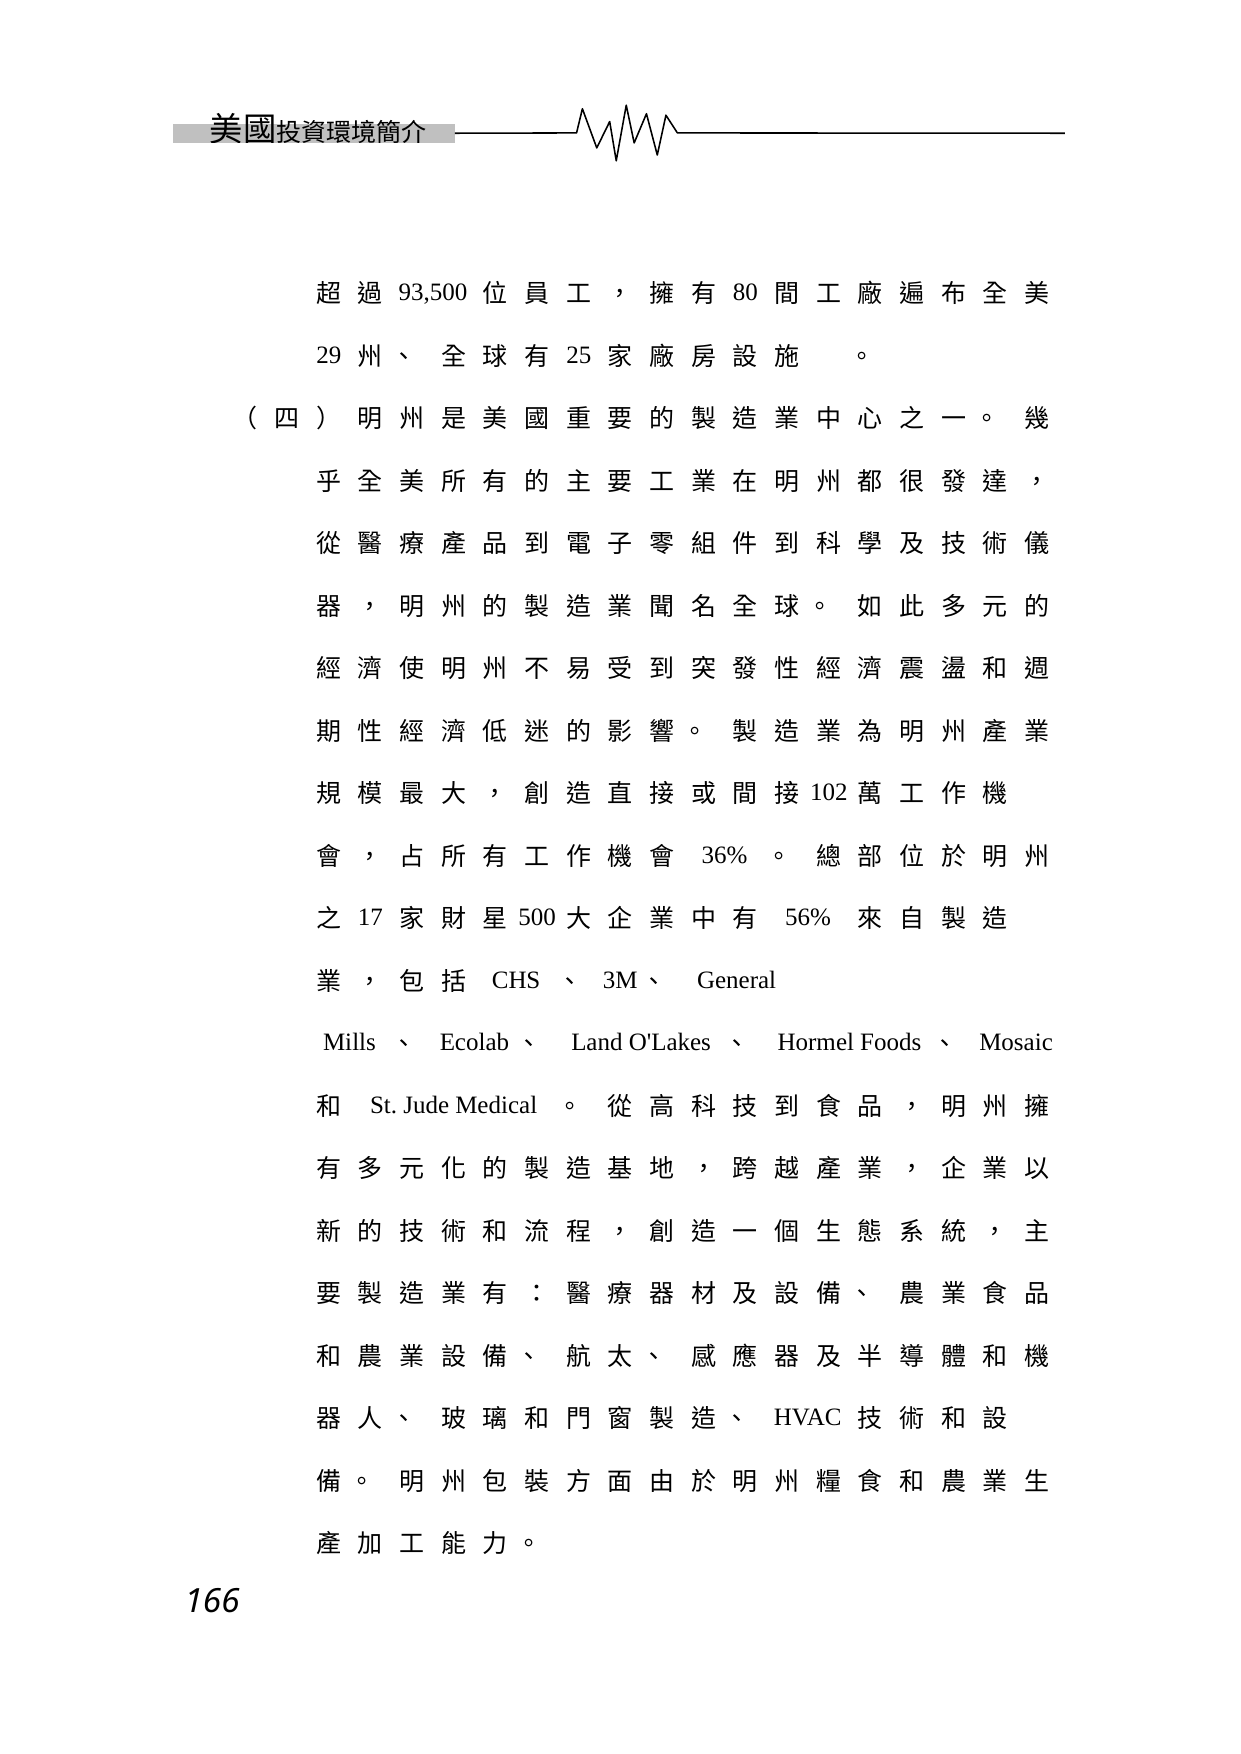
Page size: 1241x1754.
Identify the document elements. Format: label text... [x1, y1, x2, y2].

text （四）明州是美國重要的製造業中心之一。幾乎全美所有的主要工業在明州都很發達，從醫療產品到電子零組件到科學及技術儀器，明州的製造業聞名全球。如此多元的經濟使明州不易受到突發性經濟震盪和週期性經濟低迷的影響。製造業為明州產業規模最大，創造直接或間接102萬工作機會，占所有工作機會36%。總部位於明州之17家財星500大企業中有56%來自製造業，包括CHS、3M、General Mills、Ecolab、Land O'Lakes、Hormel Foods、Mosaic和St. Jude Medical。從高科技到食品，明州擁有多元化的製造基地，跨越產業，企業以新的技術和流程，創造一個生態系統，主要製造業有：醫療器材及設備、農業食品和農業設備、航太、感應器及半導體和機器人、玻璃和門窗製造、HVAC技術和設備。明州包裝方面由於明州糧食和農業生產加工能力。 [207, 375, 1058, 1563]
text 超過93,500位員工，擁有80間工廠遍布全美29州、全球有25家廠房設施 。 [207, 250, 1058, 375]
